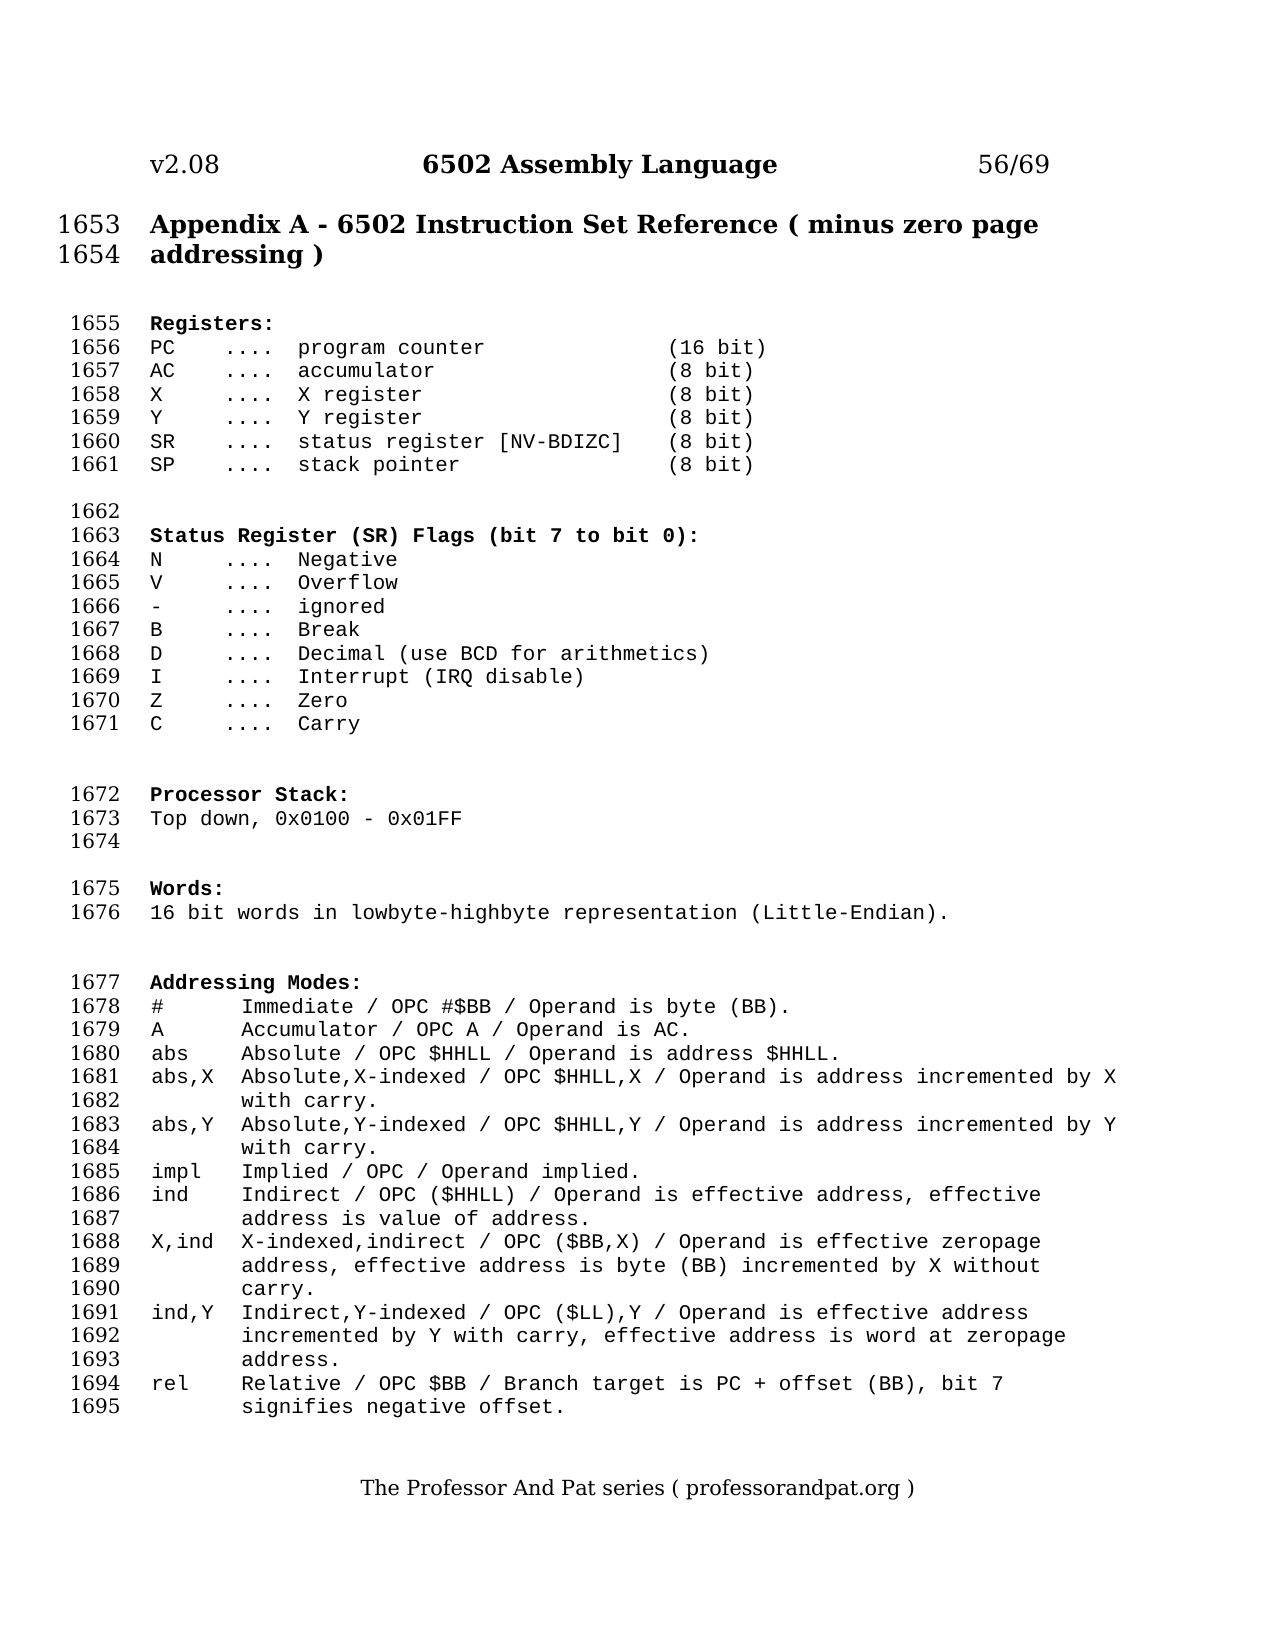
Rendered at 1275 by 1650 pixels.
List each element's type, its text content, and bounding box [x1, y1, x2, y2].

text Z .... Zero [150, 690, 1125, 713]
text Words: [150, 878, 1125, 902]
text X .... X register (8 bit) [150, 384, 1125, 407]
text 16 bit words in lowbyte-highbyte representation (Little-Endian). [150, 902, 1125, 925]
text rel Relative / OPC $BB / Branch target is PC + offset (BB), bit 7 signifies negative offset. [151, 1373, 1125, 1420]
text X,ind X-indexed,indirect / OPC ($BB,X) / Operand is effective zeropage address, effective address is byte (BB) incremented by X without carry. [151, 1231, 1125, 1302]
text B .... Break [150, 619, 1125, 643]
text A Accumulator / OPC A / Operand is AC. [151, 1019, 1125, 1043]
text SR .... status register [NV-BDIZC] (8 bit) [150, 431, 1125, 454]
text V .... Overflow [150, 572, 1125, 596]
text AC .... accumulator (8 bit) [150, 360, 1125, 384]
text C .... Carry [150, 713, 1125, 737]
text Y .... Y register (8 bit) [150, 407, 1125, 431]
text Processor Stack: [150, 784, 1125, 808]
text SP .... stack pointer (8 bit) [150, 454, 1125, 478]
text impl Implied / OPC / Operand implied. [151, 1161, 1125, 1184]
text - .... ignored [150, 596, 1125, 619]
text abs,X Absolute,X-indexed / OPC $HHLL,X / Operand is address incremented by X with carry. [151, 1067, 1125, 1114]
text ind Indirect / OPC ($HHLL) / Operand is effective address, effective address is value of address. [151, 1184, 1125, 1231]
text Top down, 0x0100 - 0x01FF [150, 808, 1125, 831]
text D .... Decimal (use BCD for arithmetics) [150, 643, 1125, 666]
text N .... Negative [150, 549, 1125, 572]
text Status Register (SR) Flags (bit 7 to bit 0): [150, 525, 1125, 549]
text PC .... program counter (16 bit) [150, 337, 1125, 360]
text I .... Interrupt (IRQ disable) [150, 666, 1125, 690]
text ind,Y Indirect,Y-indexed / OPC ($LL),Y / Operand is effective address incremented by Y with carry, effective address is word at zeropage address. [151, 1302, 1125, 1373]
text abs Absolute / OPC $HHLL / Operand is address $HHLL. [151, 1043, 1125, 1067]
subtitle Appendix A - 6502 Instruction Set Reference ( minus zero page addressing ) [150, 210, 1125, 269]
text Registers: [150, 313, 1125, 337]
text Addressing Modes: [150, 972, 1125, 996]
text abs,Y Absolute,Y-indexed / OPC $HHLL,Y / Operand is address incremented by Y with carry. [151, 1114, 1125, 1161]
text # Immediate / OPC #$BB / Operand is byte (BB). [151, 996, 1125, 1019]
